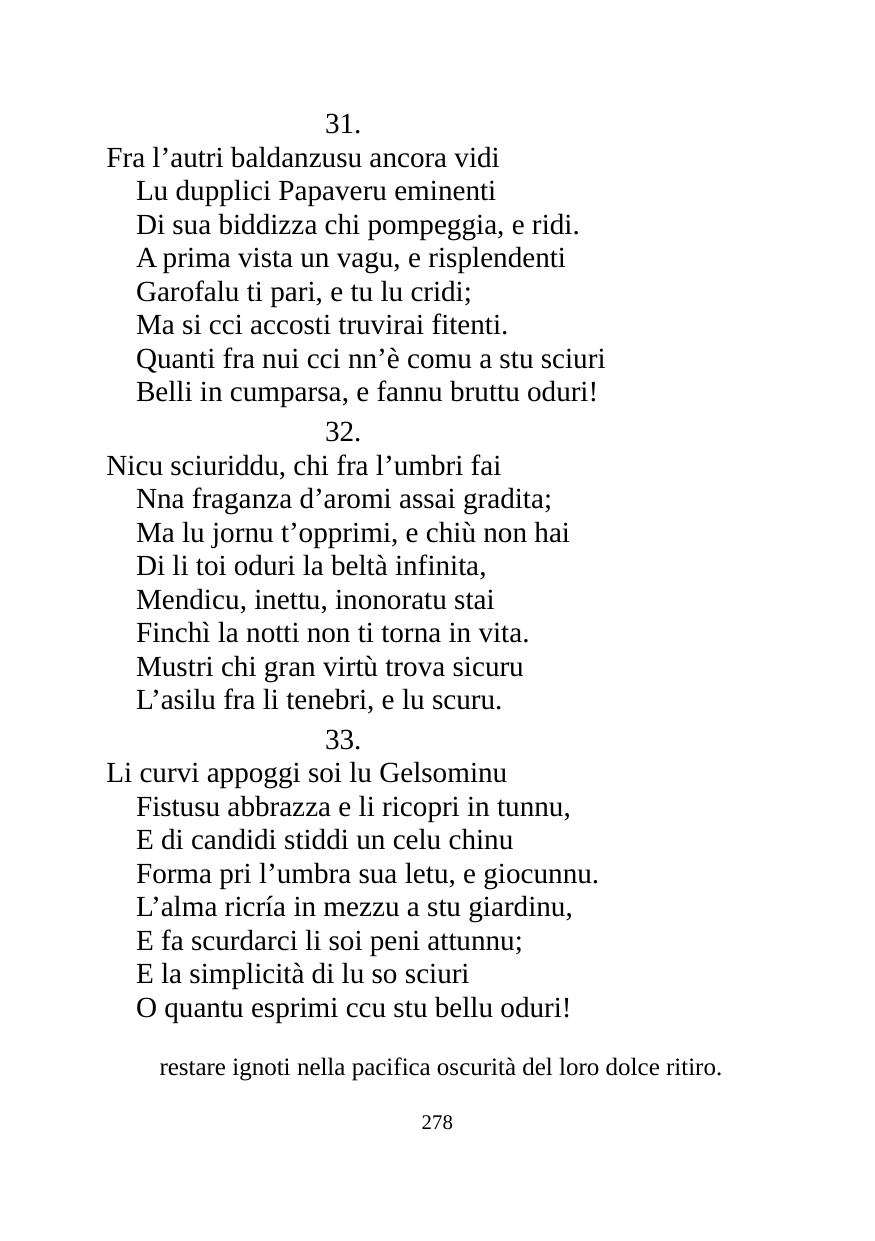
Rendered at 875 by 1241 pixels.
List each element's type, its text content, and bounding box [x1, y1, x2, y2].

text restare ignoti nella pacifica oscurità del loro dolce ritiro. [106, 1052, 768, 1080]
text Fra l’autri baldanzusu ancora vidi Lu dupplici Papaveru eminenti Di sua biddizza chi pompeggia, e ridi. A prima vista un vagu, e risplendenti Garofalu ti pari, e tu lu cridi; Ma si cci accosti truvirai fitenti. Quanti fra nui cci nn’è comu a stu sciuri Belli in cumparsa, e fannu bruttu oduri! [106, 140, 768, 408]
text 33. [325, 722, 768, 755]
text Li curvi appoggi soi lu Gelsominu Fistusu abbrazza e li ricopri in tunnu, E di candidi stiddi un celu chinu Forma pri l’umbra sua letu, e giocunnu. L’alma ricría in mezzu a stu giardinu, E fa scurdarci li soi peni attunnu; E la simplicità di lu so sciuri O quantu esprimi ccu stu bellu oduri! [106, 755, 768, 1024]
text 31. [325, 106, 768, 140]
text 32. [325, 414, 768, 448]
text Nicu sciuriddu, chi fra l’umbri fai Nna fraganza d’aromi assai gradita; Ma lu jornu t’opprimi, e chiù non hai Di li toi oduri la beltà infinita, Mendicu, inettu, inonoratu stai Finchì la notti non ti torna in vita. Mustri chi gran virtù trova sicuru L’asilu fra li tenebri, e lu scuru. [106, 448, 768, 716]
